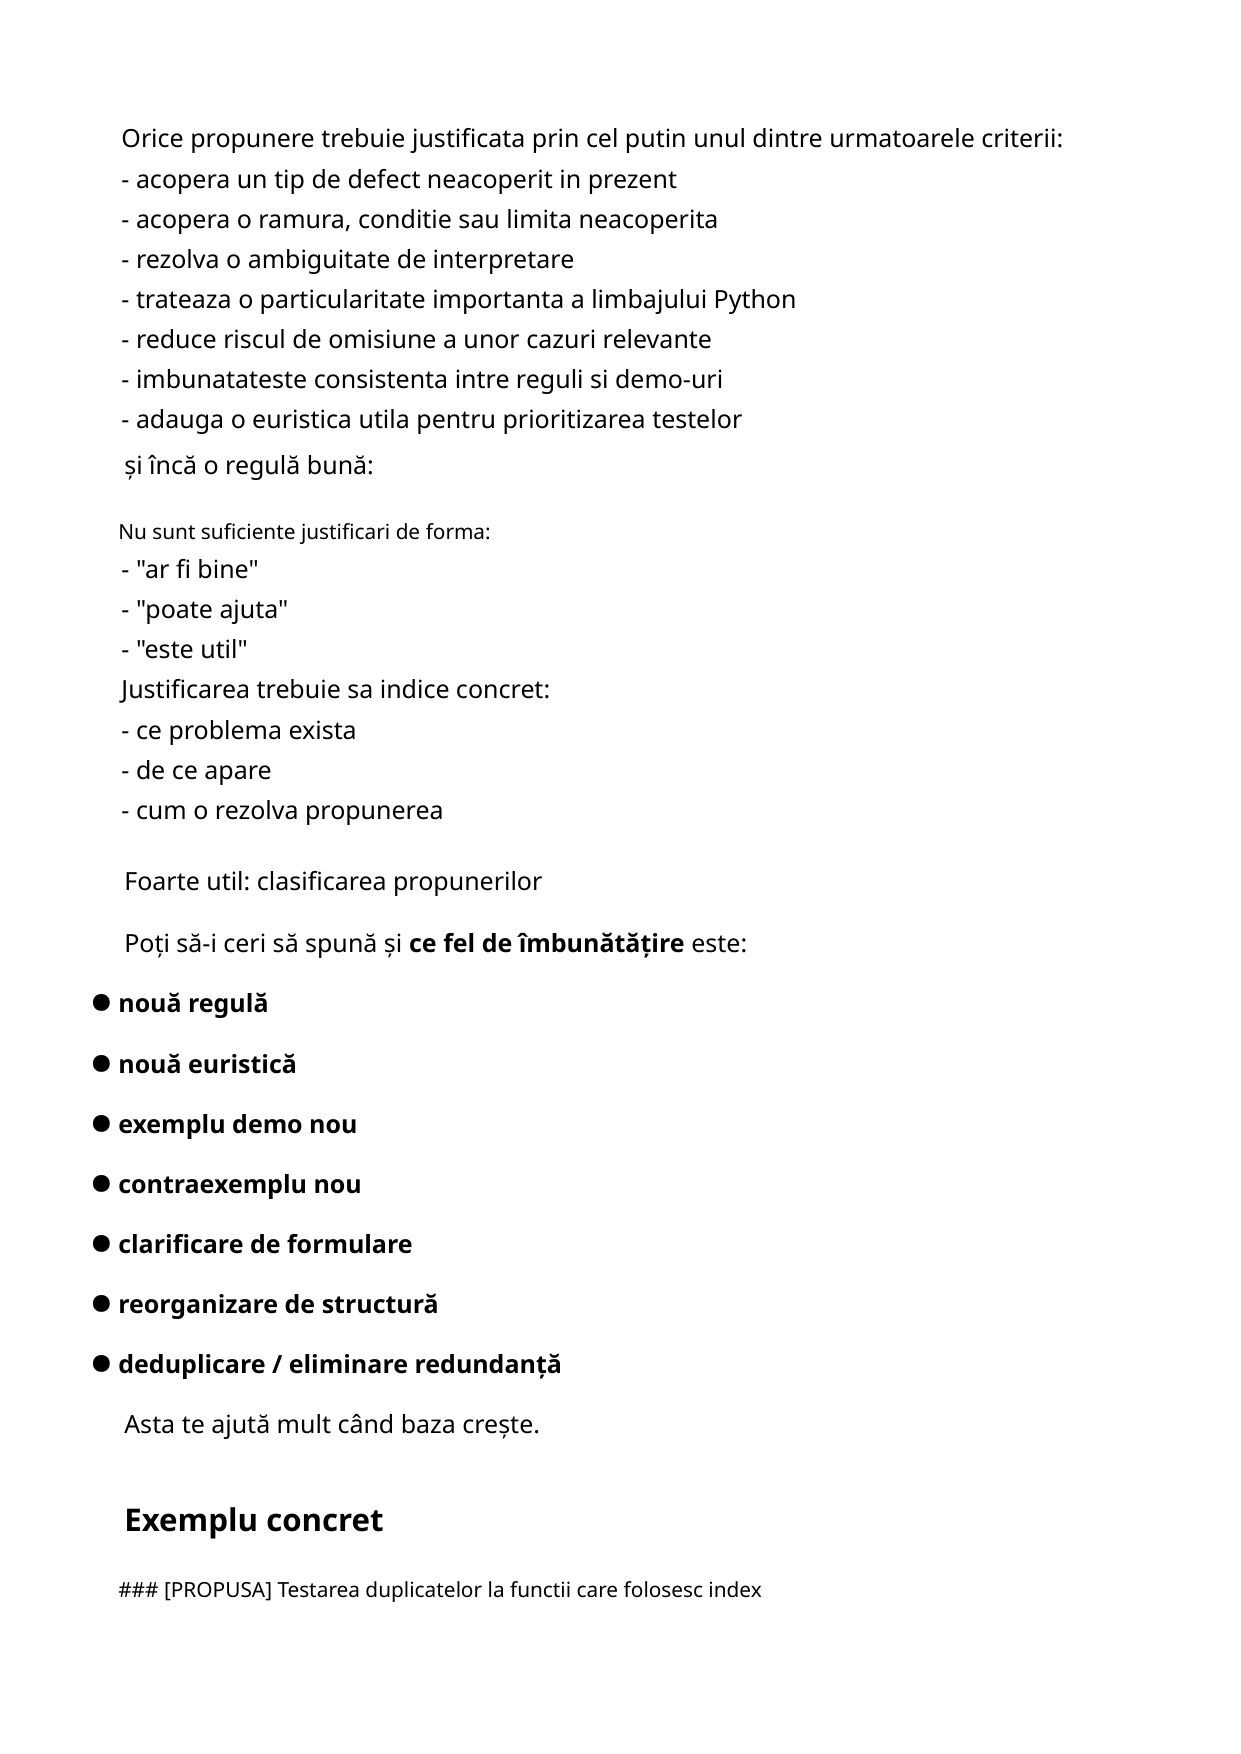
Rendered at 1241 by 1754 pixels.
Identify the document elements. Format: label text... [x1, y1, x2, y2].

subtitle Foarte util: clasificarea propunerilor [119, 859, 1122, 901]
text [716, 319, 1122, 359]
text - rezolva o ambiguitate de interpretare [119, 240, 577, 278]
list contraexemplu nou [119, 1160, 1122, 1203]
list nouă regulă [119, 980, 1122, 1023]
text - "poate ajuta" [119, 590, 291, 629]
text [723, 198, 1122, 238]
text [292, 589, 1122, 629]
text - "este util" [119, 630, 251, 669]
text Asta te ajută mult când baza crește. [119, 1401, 1122, 1444]
list reorganizare de structură [119, 1281, 1122, 1324]
text [681, 158, 1122, 198]
text - adauga o euristica utila pentru prioritizarea testelor [119, 400, 745, 439]
text [276, 749, 1122, 789]
text [447, 789, 1122, 829]
text - acopera o ramura, conditie sau limita neacoperita [119, 199, 722, 238]
text - cum o rezolva propunerea [119, 791, 446, 829]
subtitle Exemplu concret [119, 1492, 1122, 1547]
text și încă o regulă bună: [119, 443, 1122, 488]
text Poți să-i ceri să spună și ce fel de îmbunătățire este: [119, 920, 1122, 963]
text [1067, 118, 1122, 158]
text Orice propunere trebuie justificata prin cel putin unul dintre urmatoarele criterii: [119, 119, 1066, 158]
text ### [PROPUSA] Testarea duplicatelor la functii care folosesc index [118, 1574, 765, 1607]
text [801, 278, 1122, 319]
list clarificare de formulare [119, 1221, 1122, 1264]
text [361, 709, 1122, 749]
text - ce problema exista [119, 710, 360, 749]
list nouă euristică [119, 1040, 1122, 1083]
text [746, 399, 1122, 439]
list exemplu demo nou [119, 1100, 1122, 1143]
text [727, 359, 1122, 399]
text - de ce apare [119, 750, 275, 789]
text Justificarea trebuie sa indice concret: [119, 670, 553, 709]
text - "ar fi bine" [119, 550, 261, 589]
text [554, 669, 1122, 709]
text [766, 1572, 1122, 1607]
text Nu sunt suficiente justificari de forma: [118, 515, 494, 549]
text - imbunatateste consistenta intre reguli si demo-uri [119, 360, 726, 399]
text [578, 238, 1122, 278]
text [495, 514, 1122, 549]
text - acopera un tip de defect neacoperit in prezent [119, 159, 680, 198]
text [252, 629, 1122, 669]
list deduplicare / eliminare redundanță [119, 1341, 1122, 1384]
text [262, 549, 1122, 589]
text - trateaza o particularitate importanta a limbajului Python [119, 280, 800, 319]
text - reduce riscul de omisiune a unor cazuri relevante [119, 320, 715, 359]
